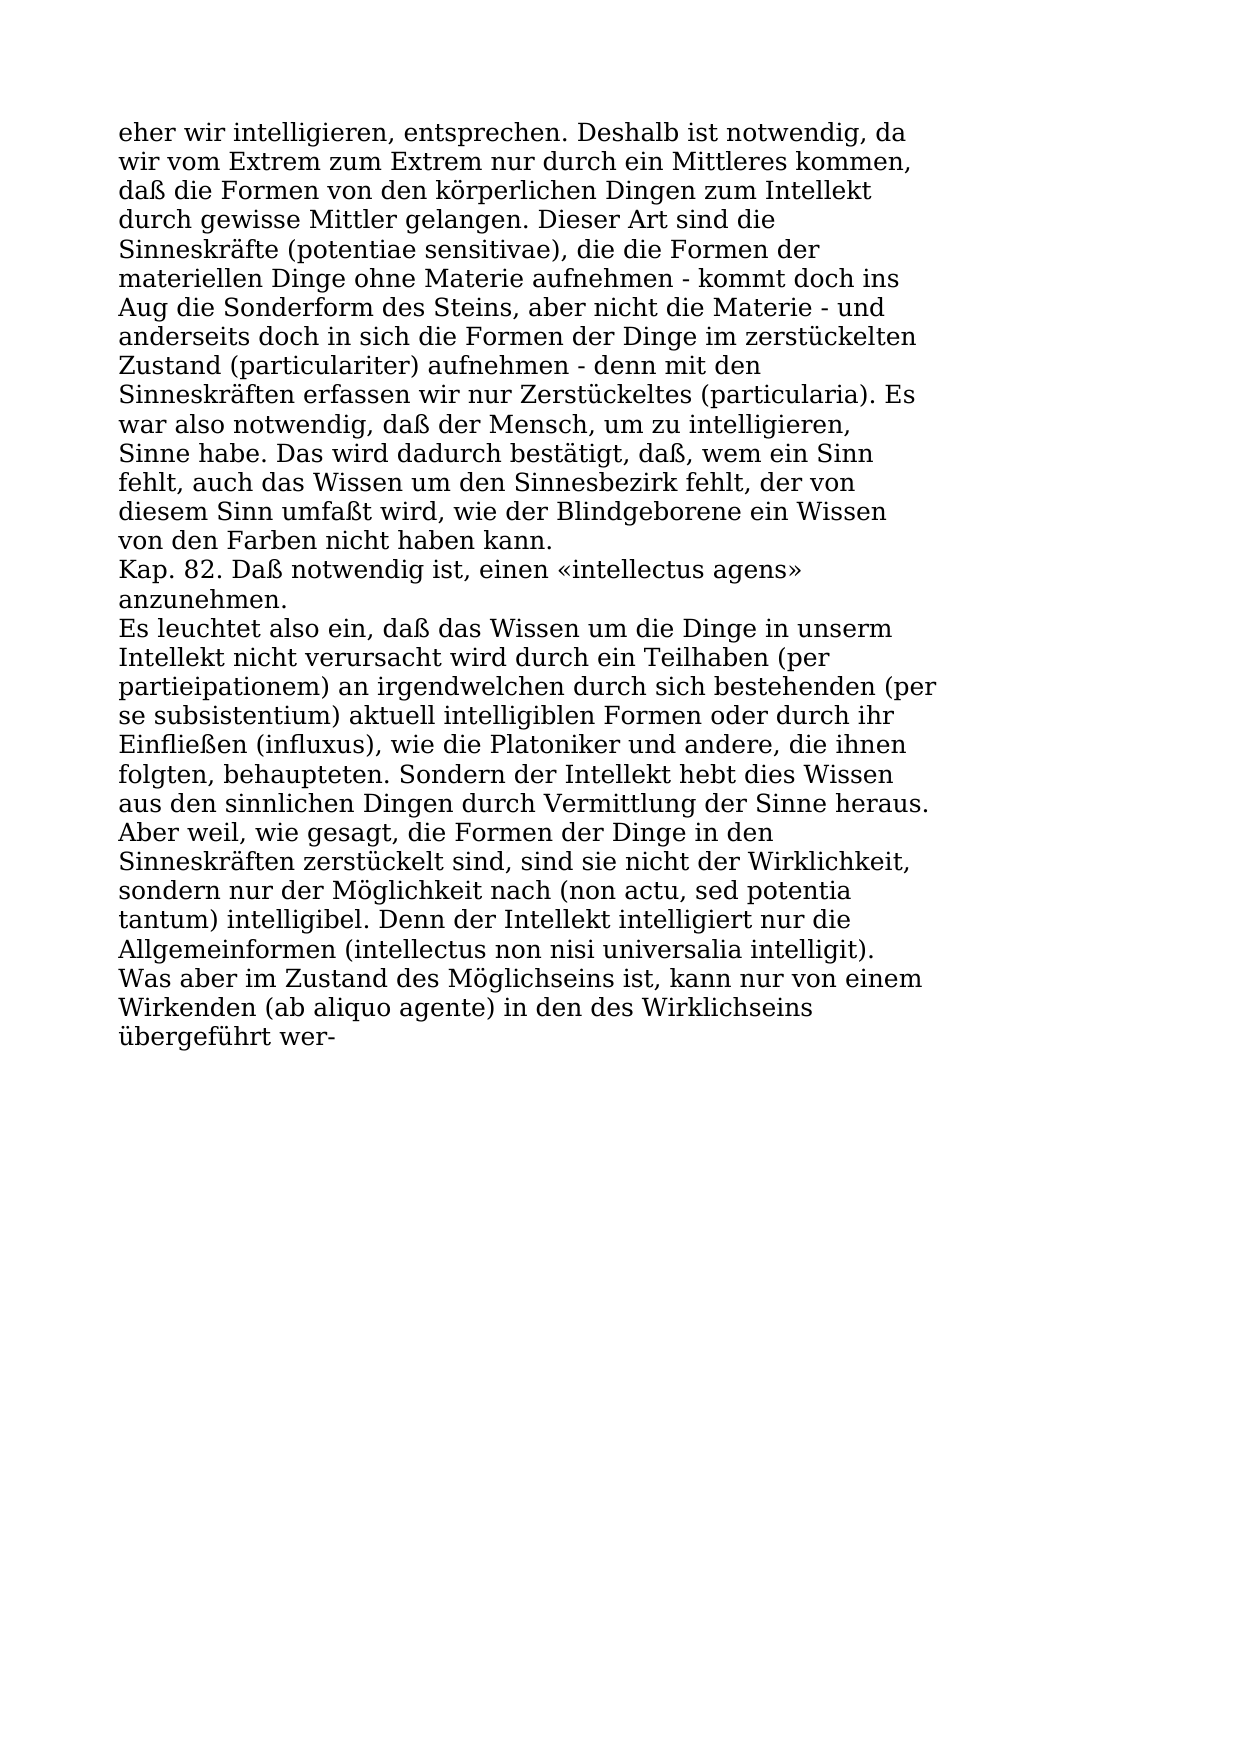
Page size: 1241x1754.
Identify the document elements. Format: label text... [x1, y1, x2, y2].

text Sinneskräfte (potentiae sensitivae), die die Formen der [118, 235, 1122, 264]
text übergeführt wer- [118, 1022, 1122, 1051]
text Zustand (particulariter) aufnehmen - denn mit den [118, 351, 1122, 381]
text Allgemeinformen (intellectus non nisi universalia intelligit). [118, 935, 1122, 964]
text daß die Formen von den körperlichen Dingen zum Intellekt [118, 176, 1122, 206]
text Kap. 82. Daß notwendig ist, einen «intellectus agens» [118, 556, 1122, 585]
text anzunehmen. [118, 585, 1122, 614]
text Sinne habe. Das wird dadurch bestätigt, daß, wem ein Sinn [118, 439, 1122, 468]
text eher wir intelligieren, entsprechen. Deshalb ist notwendig, da [118, 118, 1122, 147]
text Intellekt nicht verursacht wird durch ein Teilhaben (per [118, 643, 1122, 672]
text aus den sinnlichen Dingen durch Vermittlung der Sinne heraus. [118, 789, 1122, 818]
text tantum) intelligibel. Denn der Intellekt intelligiert nur die [118, 906, 1122, 935]
text Was aber im Zustand des Möglichseins ist, kann nur von einem [118, 964, 1122, 993]
text Sinneskräften erfassen wir nur Zerstückeltes (particularia). Es [118, 381, 1122, 410]
text wir vom Extrem zum Extrem nur durch ein Mittleres kommen, [118, 147, 1122, 176]
text Aber weil, wie gesagt, die Formen der Dinge in den [118, 818, 1122, 847]
text anderseits doch in sich die Formen der Dinge im zerstückelten [118, 322, 1122, 351]
text se subsistentium) aktuell intelligiblen Formen oder durch ihr [118, 701, 1122, 731]
text Wirkenden (ab aliquo agente) in den des Wirklichseins [118, 993, 1122, 1022]
text Einfließen (influxus), wie die Platoniker und andere, die ihnen [118, 731, 1122, 760]
text Es leuchtet also ein, daß das Wissen um die Dinge in unserm [118, 614, 1122, 643]
text Aug die Sonderform des Steins, aber nicht die Materie - und [118, 293, 1122, 322]
text durch gewisse Mittler gelangen. Dieser Art sind die [118, 206, 1122, 235]
text Sinneskräften zerstückelt sind, sind sie nicht der Wirklichkeit, [118, 847, 1122, 876]
text von den Farben nicht haben kann. [118, 526, 1122, 556]
text sondern nur der Möglichkeit nach (non actu, sed potentia [118, 876, 1122, 906]
text diesem Sinn umfaßt wird, wie der Blindgeborene ein Wissen [118, 497, 1122, 526]
text folgten, behaupteten. Sondern der Intellekt hebt dies Wissen [118, 760, 1122, 789]
text partieipationem) an irgendwelchen durch sich bestehenden (per [118, 672, 1122, 701]
text materiellen Dinge ohne Materie aufnehmen - kommt doch ins [118, 264, 1122, 293]
text fehlt, auch das Wissen um den Sinnesbezirk fehlt, der von [118, 468, 1122, 497]
text war also notwendig, daß der Mensch, um zu intelligieren, [118, 410, 1122, 439]
